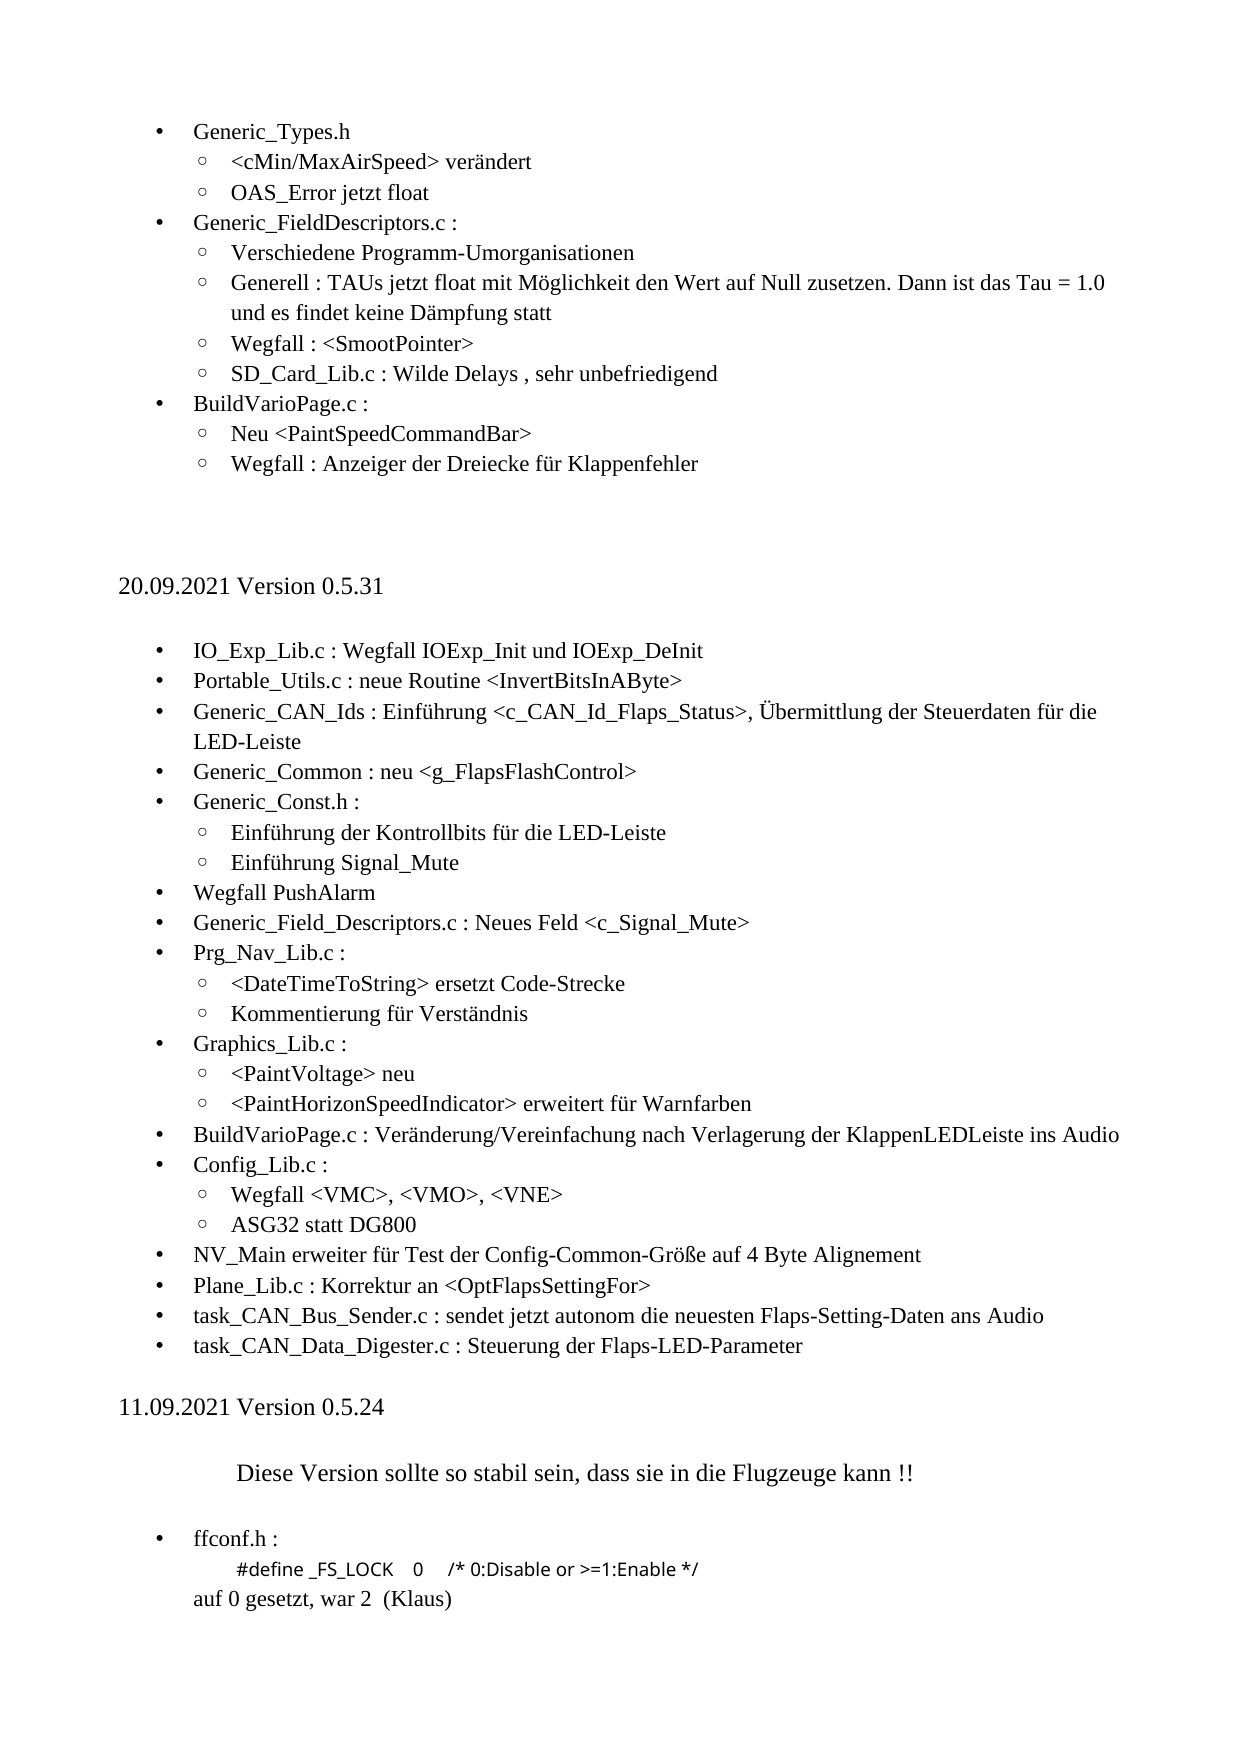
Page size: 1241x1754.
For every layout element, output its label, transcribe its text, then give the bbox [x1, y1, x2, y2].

list Generic_Common : neu <g_FlapsFlashControl> [156, 758, 1122, 784]
list task_CAN_Bus_Sender.c : sendet jetzt autonom die neuesten Flaps-Setting-Daten ans Audio [156, 1302, 1122, 1328]
list BuildVarioPage.c : Veränderung/Vereinfachung nach Verlagerung der KlappenLEDLeiste ins Audio [156, 1121, 1122, 1147]
list Generic_Field_Descriptors.c : Neues Feld <c_Signal_Mute> [156, 909, 1122, 936]
text Diese Version sollte so stabil sein, dass sie in die Flugzeuge kann !! [236, 1458, 1122, 1520]
list Verschiedene Programm-Umorganisationen [193, 239, 1122, 265]
list <cMin/MaxAirSpeed> verändert [193, 148, 1122, 175]
list <PaintVoltage> neu [193, 1060, 1122, 1087]
list ASG32 statt DG800 [193, 1211, 1122, 1238]
list Wegfall <VMC>, <VMO>, <VNE> [193, 1181, 1122, 1207]
list Neu <PaintSpeedCommandBar> [193, 420, 1122, 447]
list <PaintHorizonSpeedIndicator> erweitert für Warnfarben [193, 1090, 1122, 1117]
list Plane_Lib.c : Korrektur an <OptFlapsSettingFor> [156, 1272, 1122, 1298]
list IO_Exp_Lib.c : Wegfall IOExp_Init und IOExp_DeInit [156, 637, 1122, 664]
list BuildVarioPage.c : [156, 390, 1122, 416]
list NV_Main erweiter für Test der Config-Common-Größe auf 4 Byte Alignement [156, 1241, 1122, 1268]
list <DateTimeToString> ersetzt Code-Strecke [193, 969, 1122, 996]
list Graphics_Lib.c : [156, 1030, 1122, 1056]
list Wegfall PushAlarm [156, 879, 1122, 905]
list ffconf.h : #define _FS_LOCK 0 /* 0:Disable or >=1:Enable */ auf 0 gesetzt, war 2 (Klaus) [156, 1524, 1122, 1612]
list Generic_CAN_Ids : Einführung <c_CAN_Id_Flaps_Status>, Übermittlung der Steuerdaten für die LED-Leiste [156, 698, 1122, 754]
list Generic_Const.h : [156, 788, 1122, 815]
list SD_Card_Lib.c : Wilde Delays , sehr unbefriedigend [193, 360, 1122, 386]
list Kommentierung für Verständnis [193, 1000, 1122, 1026]
list Portable_Utils.c : neue Routine <InvertBitsInAByte> [156, 667, 1122, 694]
list Config_Lib.c : [156, 1151, 1122, 1177]
list Einführung der Kontrollbits für die LED-Leiste [193, 818, 1122, 845]
list Generic_FieldDescriptors.c : [156, 209, 1122, 235]
list Generic_Types.h [156, 118, 1122, 144]
list Generell : TAUs jetzt float mit Möglichkeit den Wert auf Null zusetzen. Dann ist das Tau = 1.0 und es findet keine Dämpfung statt [193, 269, 1122, 326]
list Wegfall : Anzeiger der Dreiecke für Klappenfehler [193, 450, 1122, 477]
list task_CAN_Data_Digester.c : Steuerung der Flaps-LED-Parameter [156, 1332, 1122, 1358]
list Einführung Signal_Mute [193, 849, 1122, 875]
text 20.09.2021 Version 0.5.31 [118, 571, 1122, 600]
list Prg_Nav_Lib.c : [156, 939, 1122, 966]
list OAS_Error jetzt float [193, 178, 1122, 205]
text 11.09.2021 Version 0.5.24 [118, 1392, 1122, 1421]
list Wegfall : <SmootPointer> [193, 329, 1122, 356]
